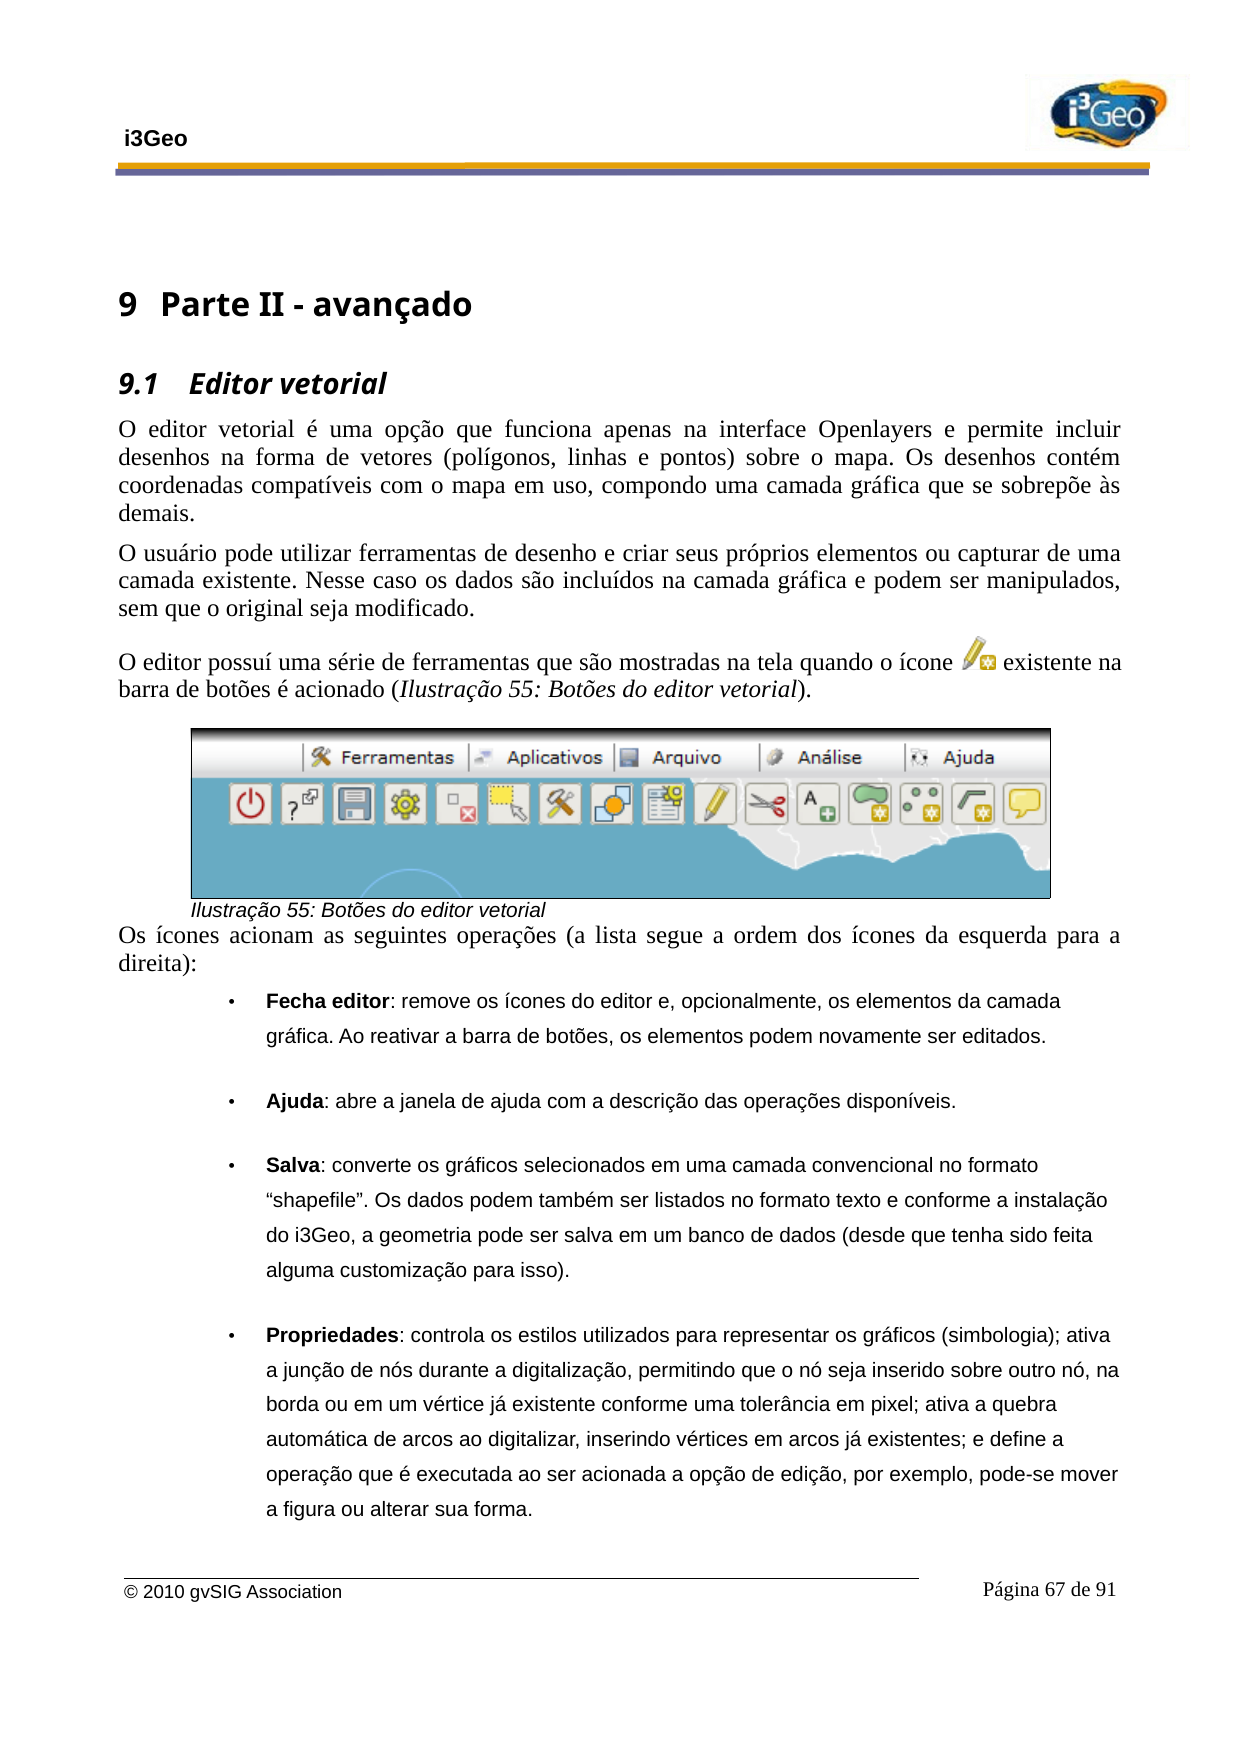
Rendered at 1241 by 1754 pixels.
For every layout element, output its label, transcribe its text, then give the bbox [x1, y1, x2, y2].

picture [960, 634, 997, 670]
list Salva: converte os gráficos selecionados em uma camada convencional no formato “shapefile”. Os dados podem também ser listados no formato texto e conforme a instalação do i3Geo, a geometria pode ser salva em um banco de dados (desde que tenha sido feita alguma customização para isso). [228, 1154, 1122, 1282]
text O usuário pode utilizar ferramentas de desenho e criar seus próprios elementos ou capturar de uma camada existente. Nesse caso os dados são incluídos na camada gráfica e podem ser manipulados, sem que o original seja modificado. [118, 539, 1122, 622]
picture [192, 729, 1050, 898]
picture [1025, 74, 1191, 151]
subtitle Parte II - avançado [118, 280, 1122, 326]
text Os ícones acionam as seguintes operações (a lista segue a ordem dos ícones da esquerda para a direita): [118, 716, 1122, 977]
text Ilustração 55: Botões do editor vetorial [190, 899, 1050, 922]
text O editor possuí uma série de ferramentas que são mostradas na tela quando o ícone existente na barra de botões é acionado (Ilustração 55: Botões do editor vetorial). [118, 634, 1122, 703]
list Fecha editor: remove os ícones do editor e, opcionalmente, os elementos da camada gráfica. Ao reativar a barra de botões, os elementos podem novamente ser editados. [228, 989, 1122, 1047]
text O editor vetorial é uma opção que funciona apenas na interface Openlayers e permite incluir desenhos na forma de vetores (polígonos, linhas e pontos) sobre o mapa. Os desenhos contém coordenadas compatíveis com o mapa em uso, compondo uma camada gráfica que se sobrepõe às demais. [118, 416, 1122, 526]
subtitle Editor vetorial [118, 363, 1122, 403]
list Propriedades: controla os estilos utilizados para representar os gráficos (simbologia); ativa a junção de nós durante a digitalização, permitindo que o nó seja inserido sobre outro nó, na borda ou em um vértice já existente conforme uma tolerância em pixel; ativa a quebra automática de arcos ao digitalizar, inserindo vértices em arcos já existentes; e define a operação que é executada ao ser acionada a opção de edição, por exemplo, pode-se mover a figura ou alterar sua forma. [228, 1323, 1122, 1521]
list Ajuda: abre a janela de ajuda com a descrição das operações disponíveis. [228, 1089, 1122, 1112]
